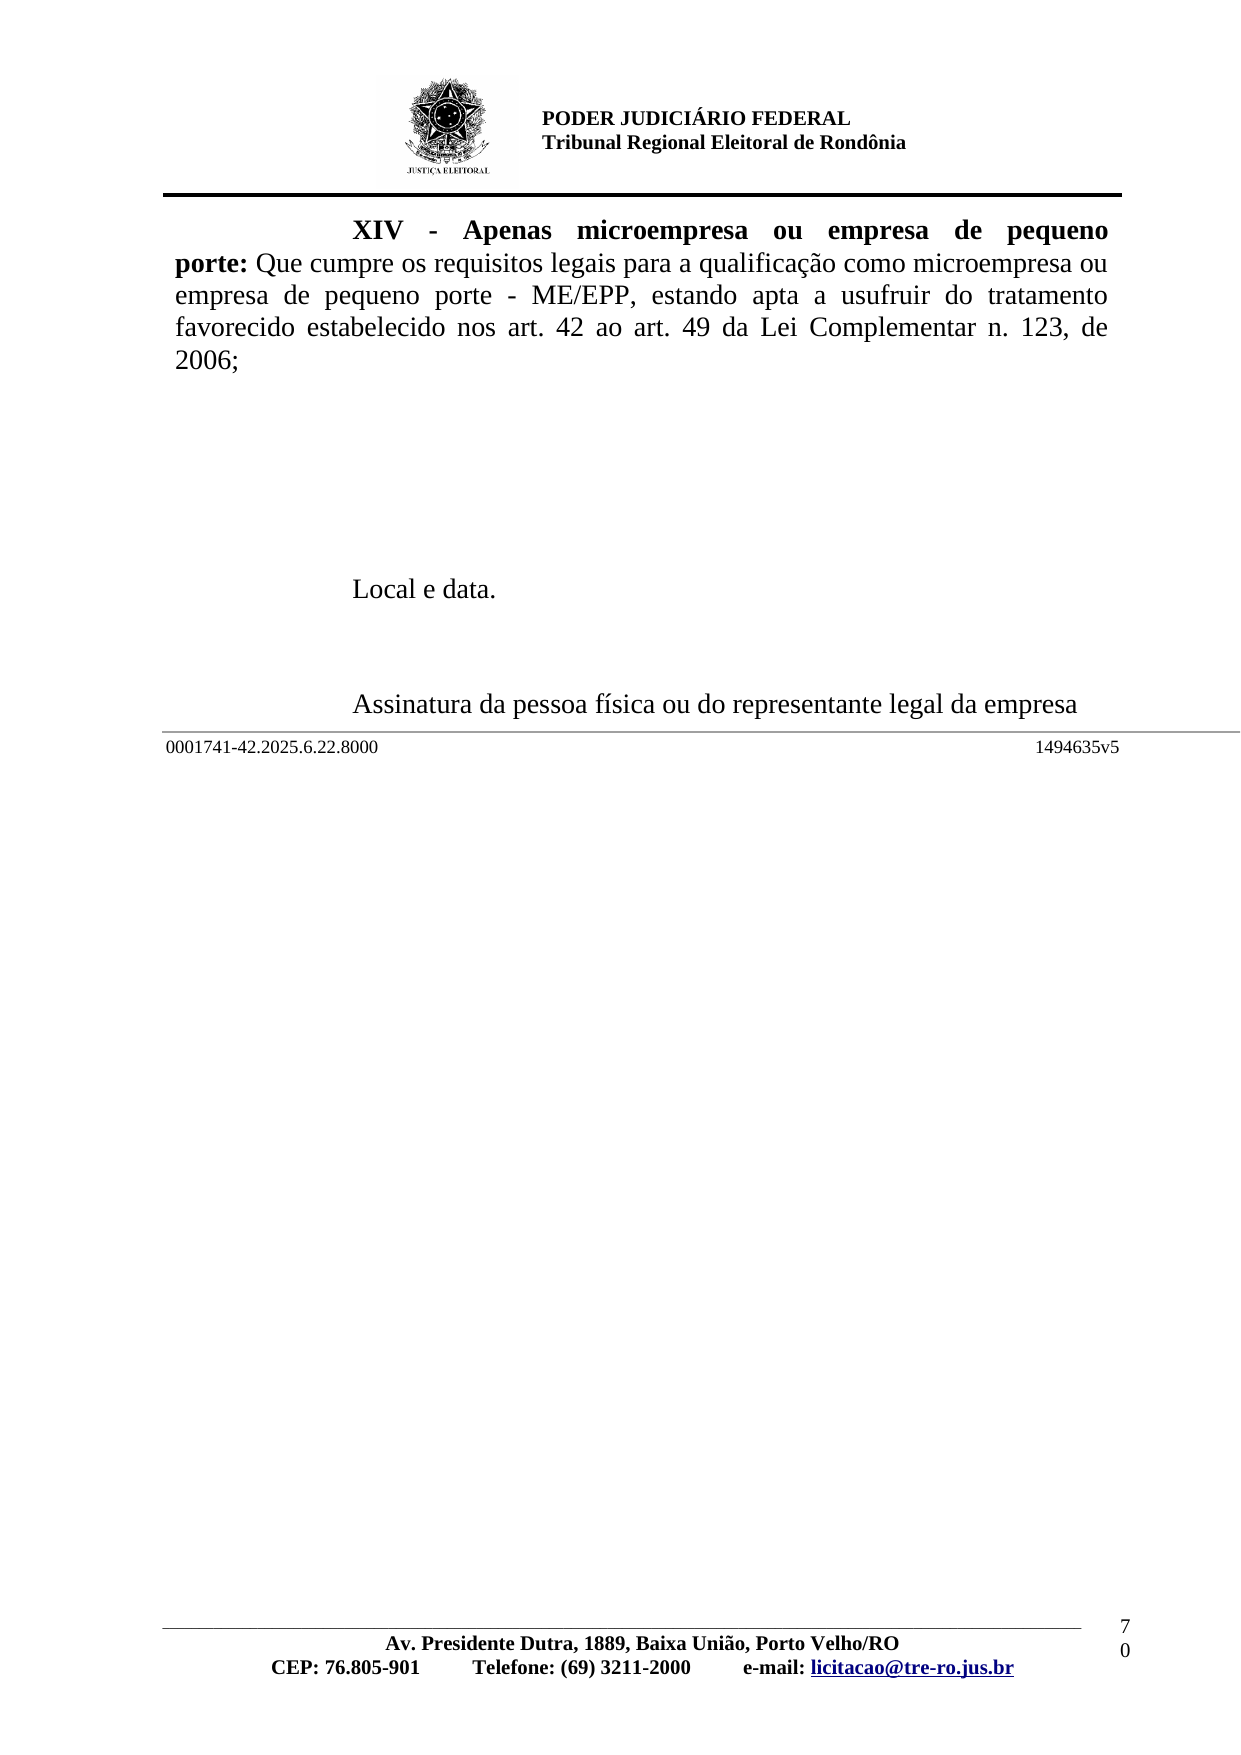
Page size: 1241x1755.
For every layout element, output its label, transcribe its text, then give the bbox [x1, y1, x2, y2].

text XIV - Apenas microempresa ou empresa de pequeno porte: Que cumpre os requisitos legais para a qualificação como microempresa ou empresa de pequeno porte - ME/EPP, estando apta a usufruir do tratamento favorecido estabelecido nos art. 42 ao art. 49 da Lei Complementar n. 123, de 2006; [175, 213, 1110, 375]
table_header 1494635v5 [642, 733, 1122, 760]
text Assinatura da pessoa física ou do representante legal da empresa [175, 687, 1110, 720]
table_header 0001741-42.2025.6.22.8000 [163, 733, 642, 760]
text Local e data. [175, 572, 1110, 605]
